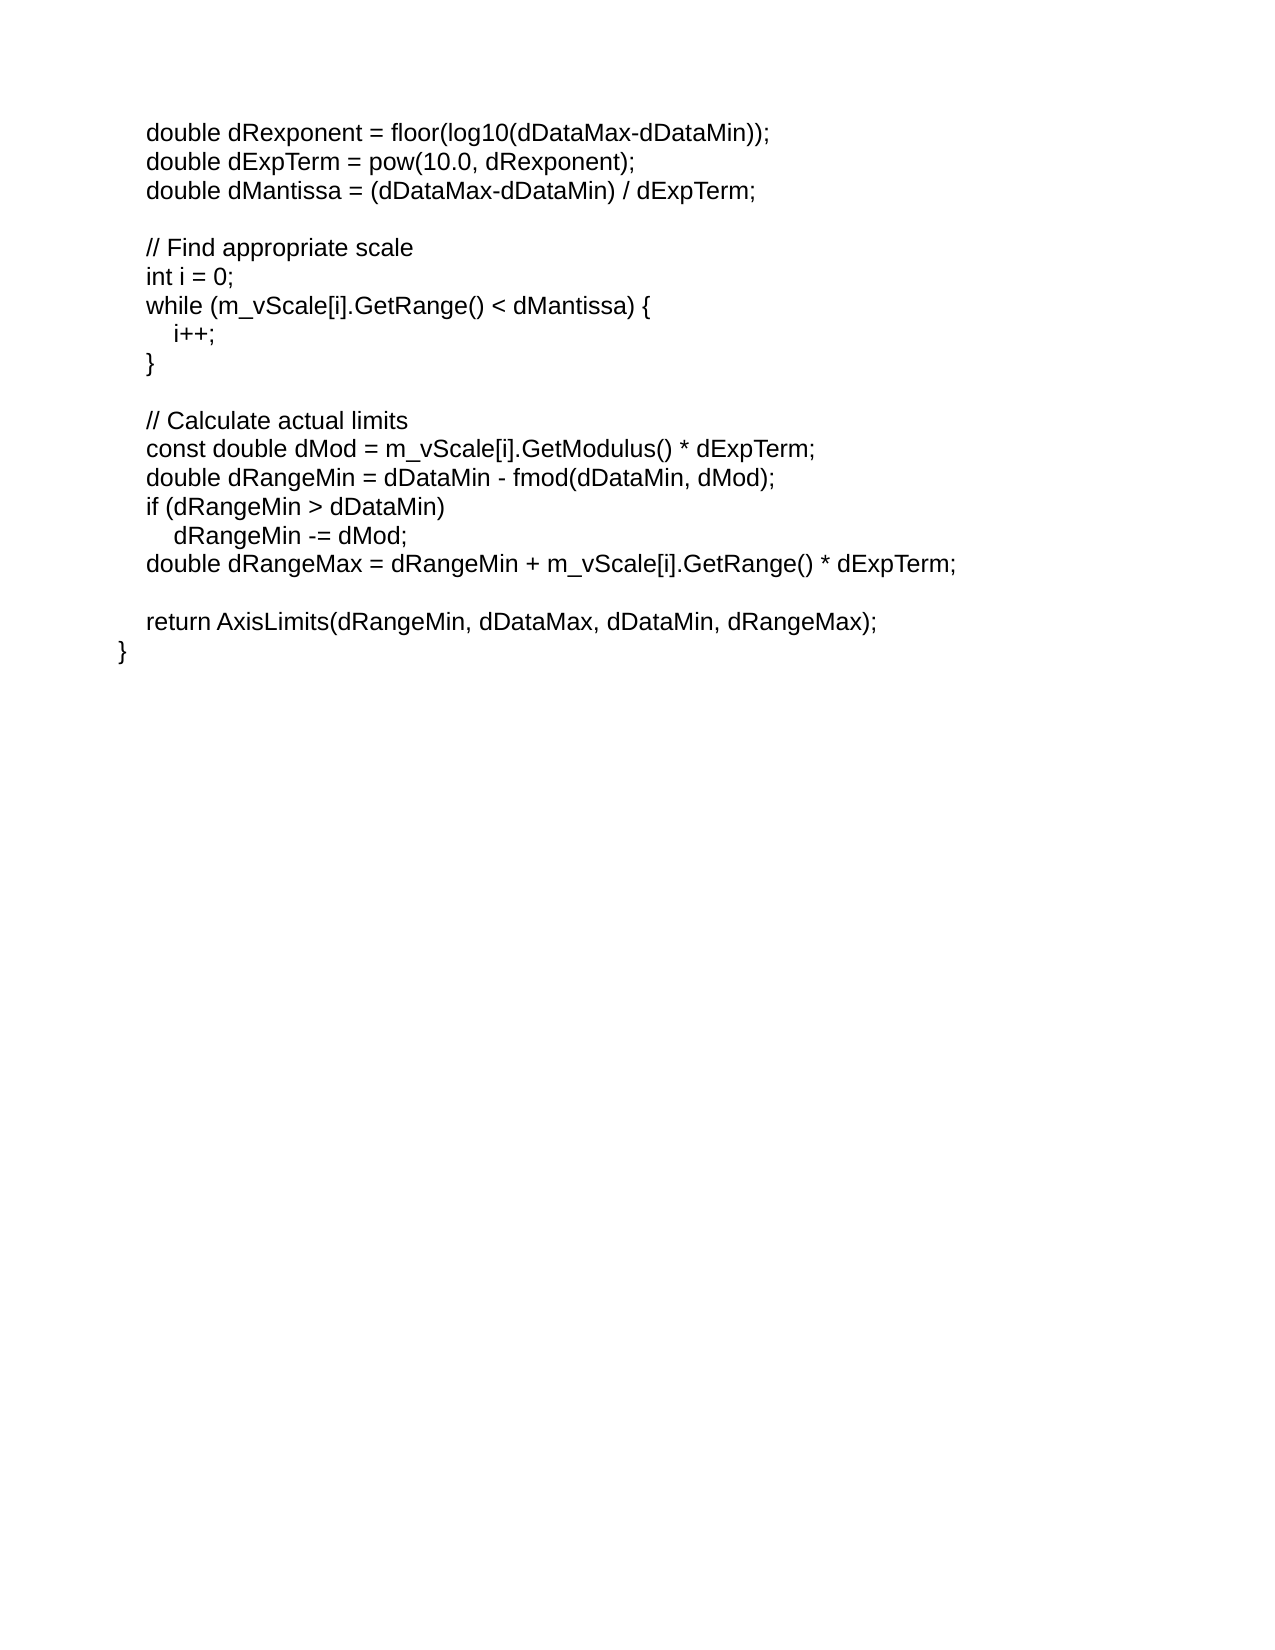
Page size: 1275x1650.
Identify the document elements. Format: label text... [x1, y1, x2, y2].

text i++; [118, 319, 1157, 348]
text double dRexponent = floor(log10(dDataMax-dDataMin)); [118, 118, 1157, 147]
text if (dRangeMin > dDataMin) [118, 492, 1157, 521]
text } [118, 348, 1157, 377]
text const double dMod = m_vScale[i].GetModulus() * dExpTerm; [118, 434, 1157, 463]
text double dMantissa = (dDataMax-dDataMin) / dExpTerm; [118, 176, 1157, 204]
text // Calculate actual limits [118, 406, 1157, 434]
text } [118, 636, 1157, 664]
text while (m_vScale[i].GetRange() < dMantissa) { [118, 291, 1157, 319]
text double dExpTerm = pow(10.0, dRexponent); [118, 147, 1157, 176]
text dRangeMin -= dMod; [118, 521, 1157, 549]
text double dRangeMax = dRangeMin + m_vScale[i].GetRange() * dExpTerm; [118, 549, 1157, 578]
text // Find appropriate scale [118, 233, 1157, 262]
text return AxisLimits(dRangeMin, dDataMax, dDataMin, dRangeMax); [118, 607, 1157, 636]
text double dRangeMin = dDataMin - fmod(dDataMin, dMod); [118, 463, 1157, 492]
text int i = 0; [118, 262, 1157, 291]
